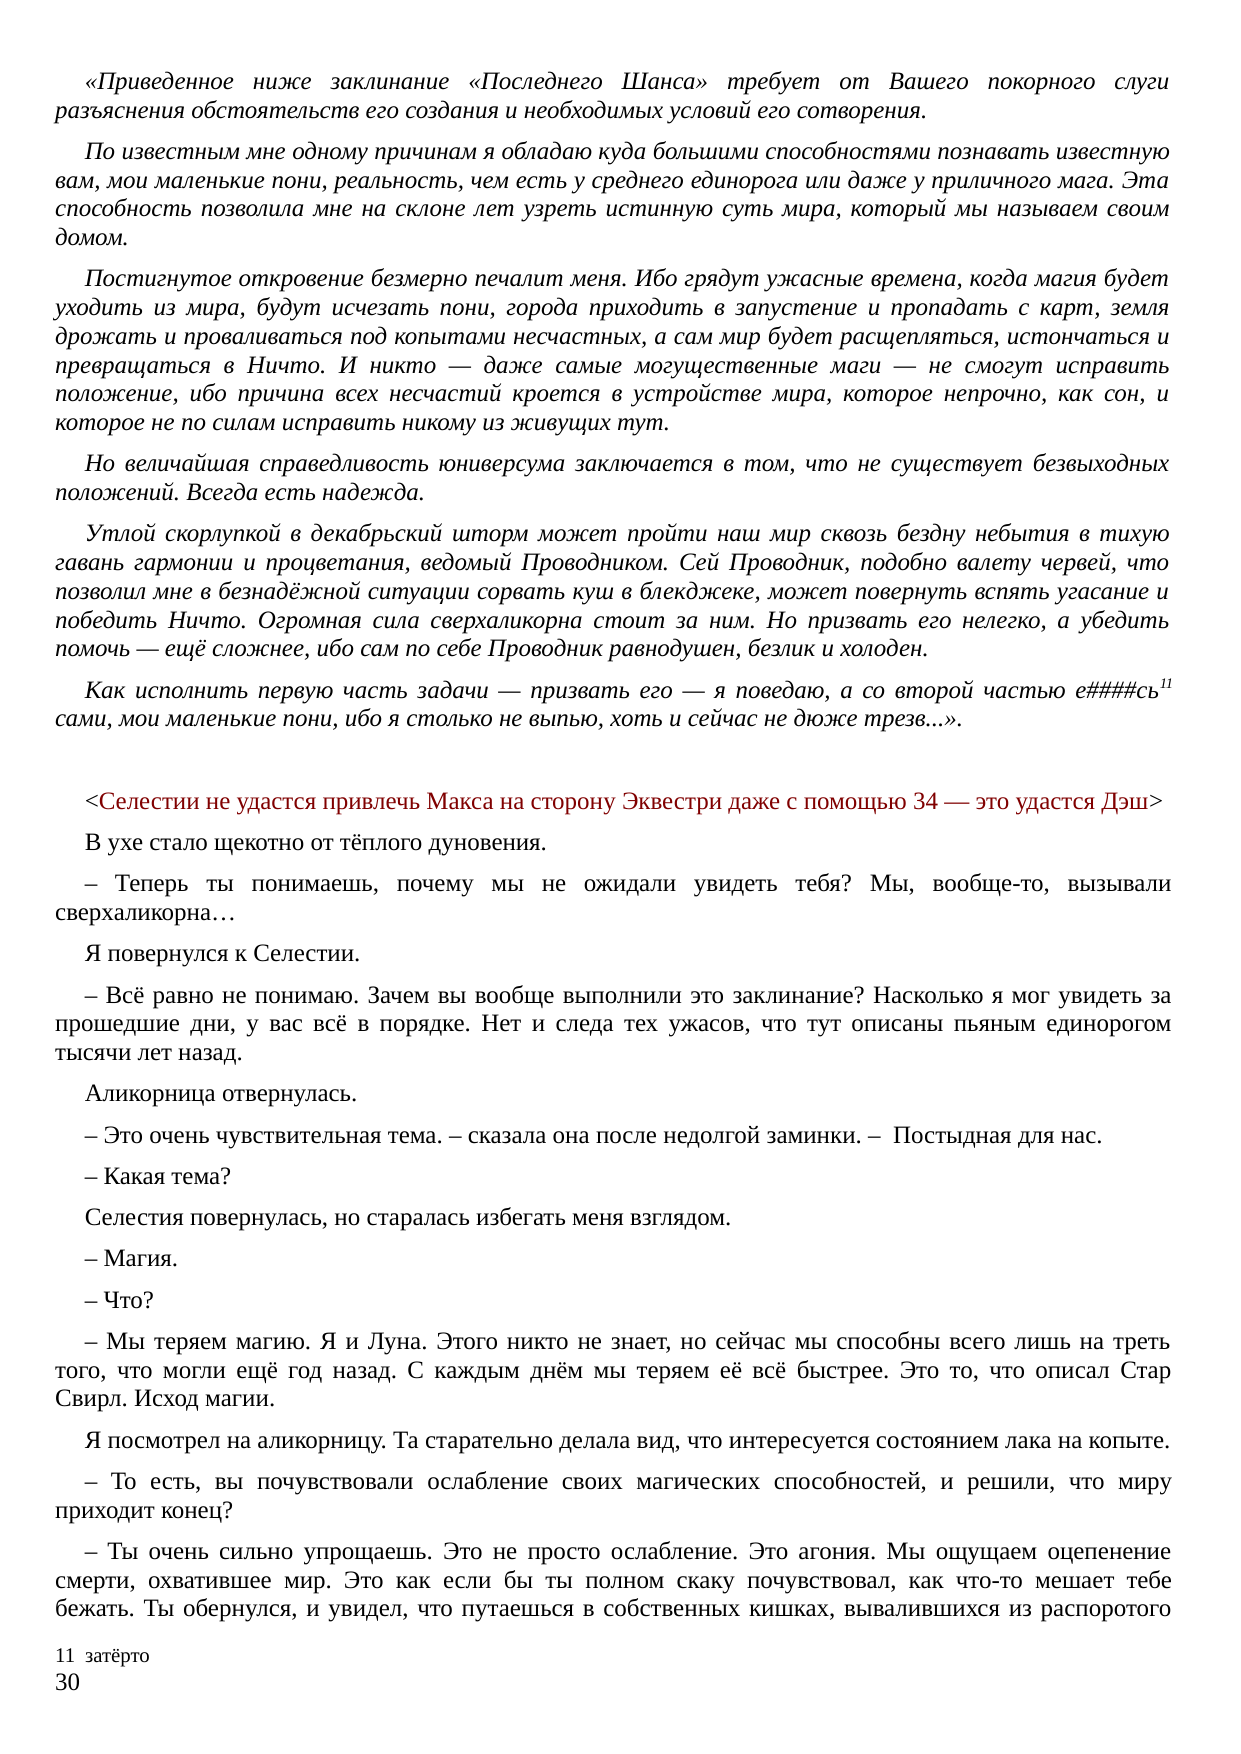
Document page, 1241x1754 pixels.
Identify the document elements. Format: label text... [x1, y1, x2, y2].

text <Селестии не удастся привлечь Макса на сторону Эквестри даже с помощью 34 — это удастся Дэш> [55, 786, 1173, 815]
text – Магия. [55, 1243, 1173, 1272]
text По известным мне одному причинам я обладаю куда большими способностями познавать известную вам, мои маленькие пони, реальность, чем есть у среднего единорога или даже у приличного мага. Эта способность позволила мне на склоне лет узреть истинную суть мира, который мы называем своим домом. [55, 136, 1173, 251]
text «Приведенное ниже заклинание «Последнего Шанса» требует от Вашего покорного слуги разъяснения обстоятельств его создания и необходимых условий его сотворения. [55, 66, 1173, 123]
text – Мы теряем магию. Я и Луна. Этого никто не знает, но сейчас мы способны всего лишь на треть того, что могли ещё год назад. С каждым днём мы теряем её всё быстрее. Это то, что описал Стар Свирл. Исход магии. [55, 1326, 1173, 1412]
text Аликорница отвернулась. [55, 1078, 1173, 1107]
text Постигнутое откровение безмерно печалит меня. Ибо грядут ужасные времена, когда магия будет уходить из мира, будут исчезать пони, города приходить в запустение и пропадать с карт, земля дрожать и проваливаться под копытами несчастных, а сам мир будет расщепляться, истончаться и превращаться в Ничто. И никто — даже самые могущественные маги — не смогут исправить положение, ибо причина всех несчастий кроется в устройстве мира, которое непрочно, как сон, и которое не по силам исправить никому из живущих тут. [55, 263, 1173, 436]
text затёрто [55, 1642, 1173, 1667]
text Я повернулся к Селестии. [55, 938, 1173, 967]
text – Что? [55, 1285, 1173, 1313]
text В ухе стало щекотно от тёплого дуновения. [55, 827, 1173, 856]
text – Ты очень сильно упрощаешь. Это не просто ослабление. Это агония. Мы ощущаем оцепенение смерти, охватившее мир. Это как если бы ты полном скаку почувствовал, как что-то мешает тебе бежать. Ты обернулся, и увидел, что путаешься в собственных кишках, вывалившихся из распоротого [55, 1536, 1173, 1622]
text – То есть, вы почувствовали ослабление своих магических способностей, и решили, что миру приходит конец? [55, 1466, 1173, 1523]
text Утлой скорлупкой в декабрьский шторм может пройти наш мир сквозь бездну небытия в тихую гавань гармонии и процветания, ведомый Проводником. Сей Проводник, подобно валету червей, что позволил мне в безнадёжной ситуации сорвать куш в блекджеке, может повернуть вспять угасание и победить Ничто. Огромная сила сверхаликорна стоит за ним. Но призвать его нелегко, а убедить помочь — ещё сложнее, ибо сам по себе Проводник равнодушен, безлик и холоден. [55, 518, 1173, 662]
text – Какая тема? [55, 1161, 1173, 1190]
text Как исполнить первую часть задачи — призвать его — я поведаю, а со второй частью е####сь сами, мои маленькие пони, ибо я столько не выпью, хоть и сейчас не дюже трезв...». [55, 675, 1173, 732]
text Я посмотрел на аликорницу. Та старательно делала вид, что интересуется состоянием лака на копыте. [55, 1425, 1173, 1453]
text Но величайшая справедливость юниверсума заключается в том, что не существует безвыходных положений. Всегда есть надежда. [55, 448, 1173, 506]
text – Теперь ты понимаешь, почему мы не ожидали увидеть тебя? Мы, вообще-то, вызывали сверхаликорна… [55, 868, 1173, 926]
text – Всё равно не понимаю. Зачем вы вообще выполнили это заклинание? Насколько я мог увидеть за прошедшие дни, у вас всё в порядке. Нет и следа тех ужасов, что тут описаны пьяным единорогом тысячи лет назад. [55, 980, 1173, 1066]
text – Это очень чувствительная тема. – сказала она после недолгой заминки. – Постыдная для нас. [55, 1120, 1173, 1148]
text Селестия повернулась, но старалась избегать меня взглядом. [55, 1202, 1173, 1231]
